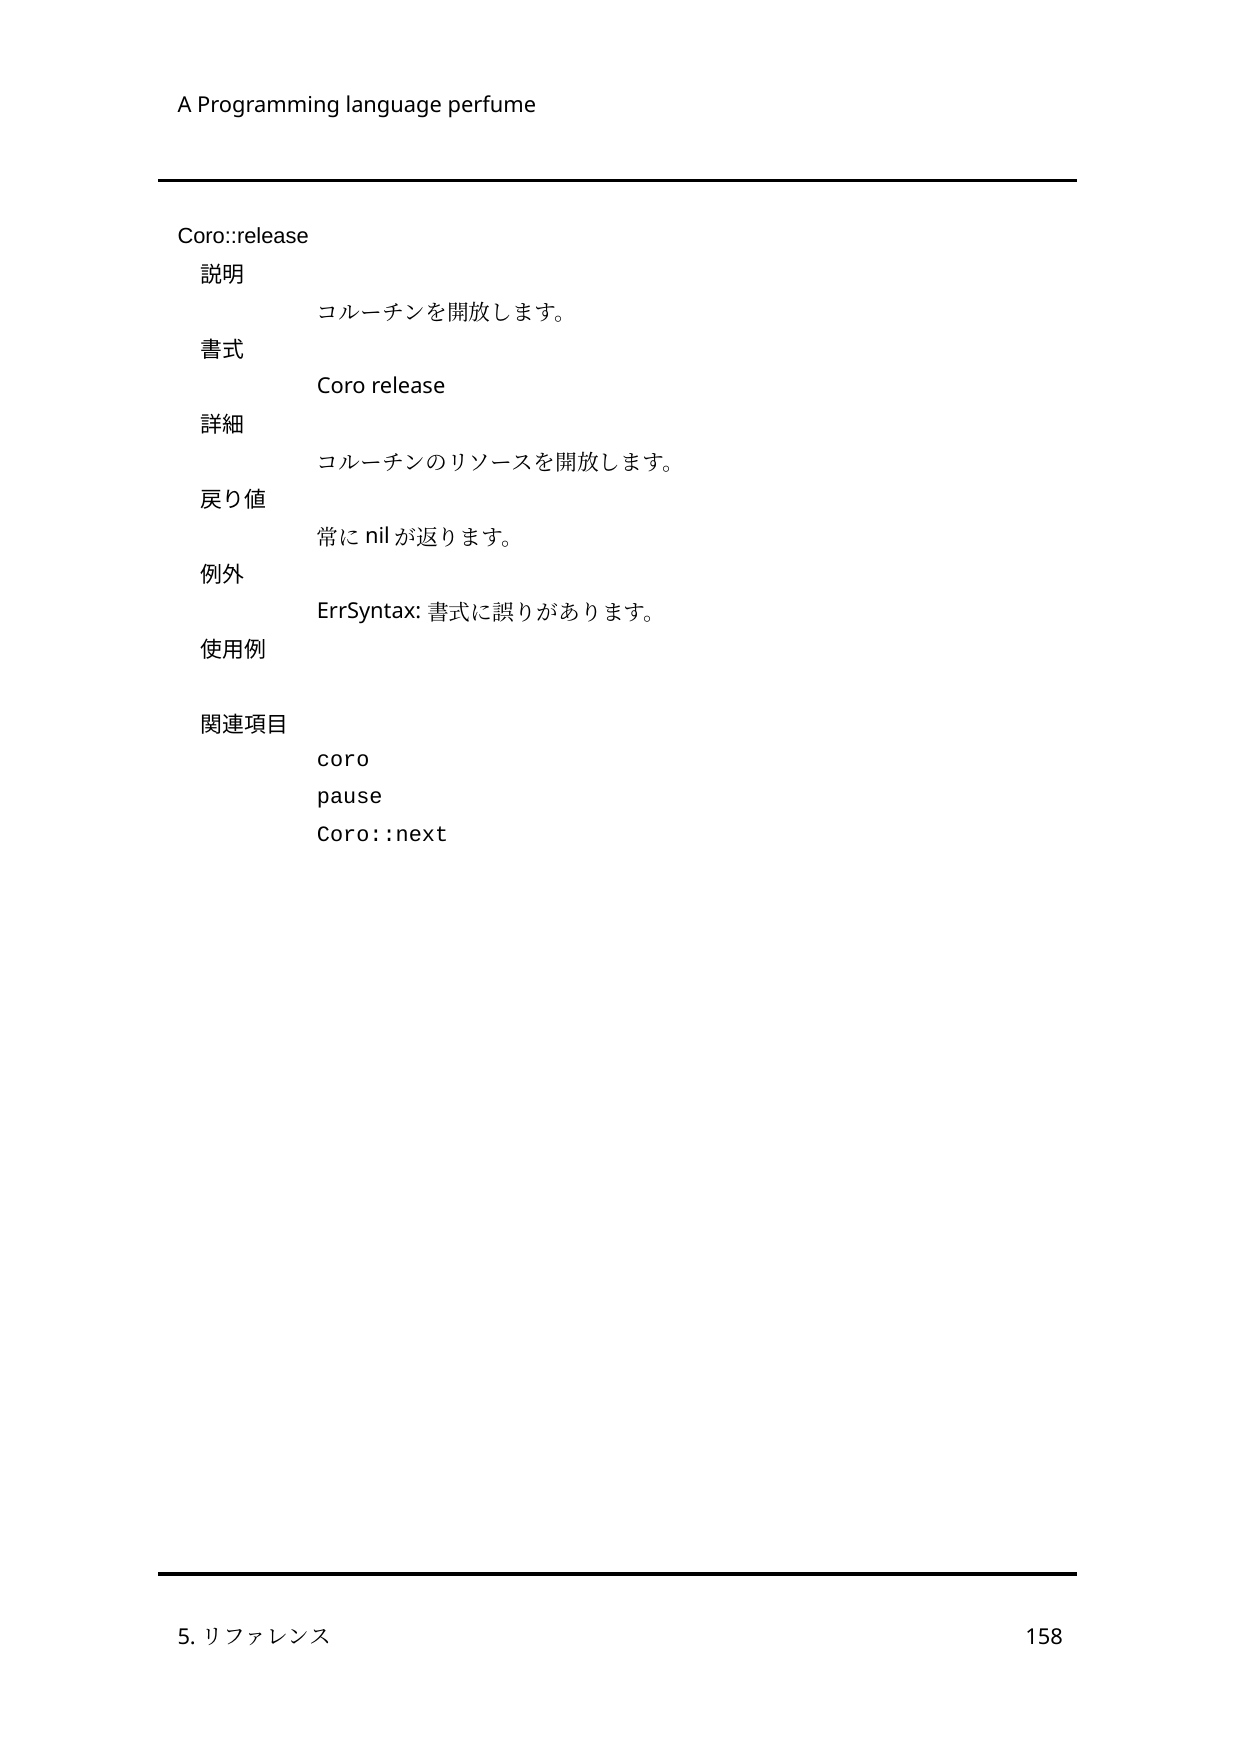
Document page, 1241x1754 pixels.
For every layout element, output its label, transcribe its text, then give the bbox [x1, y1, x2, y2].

table_cell coro pause Coro::next [317, 704, 1063, 854]
table_header コルーチンを開放します。 [317, 254, 1063, 329]
table_cell Coro release [317, 329, 1063, 404]
table_header 説明 [200, 254, 317, 329]
table_cell 使用例 [200, 629, 317, 704]
table_cell 詳細 [200, 404, 317, 479]
subtitle Coro::release [177, 217, 1063, 254]
table_cell コルーチンのリソースを開放します。 [317, 404, 1063, 479]
table_cell 書式 [200, 329, 317, 404]
table_cell 戻り値 [200, 479, 317, 554]
table_cell 例外 [200, 554, 317, 629]
table_cell ErrSyntax: 書式に誤りがあります。 [317, 554, 1063, 629]
table_cell 関連項目 [200, 704, 317, 854]
table_cell [317, 629, 1063, 704]
table_cell 常にnilが返ります。 [317, 479, 1063, 554]
